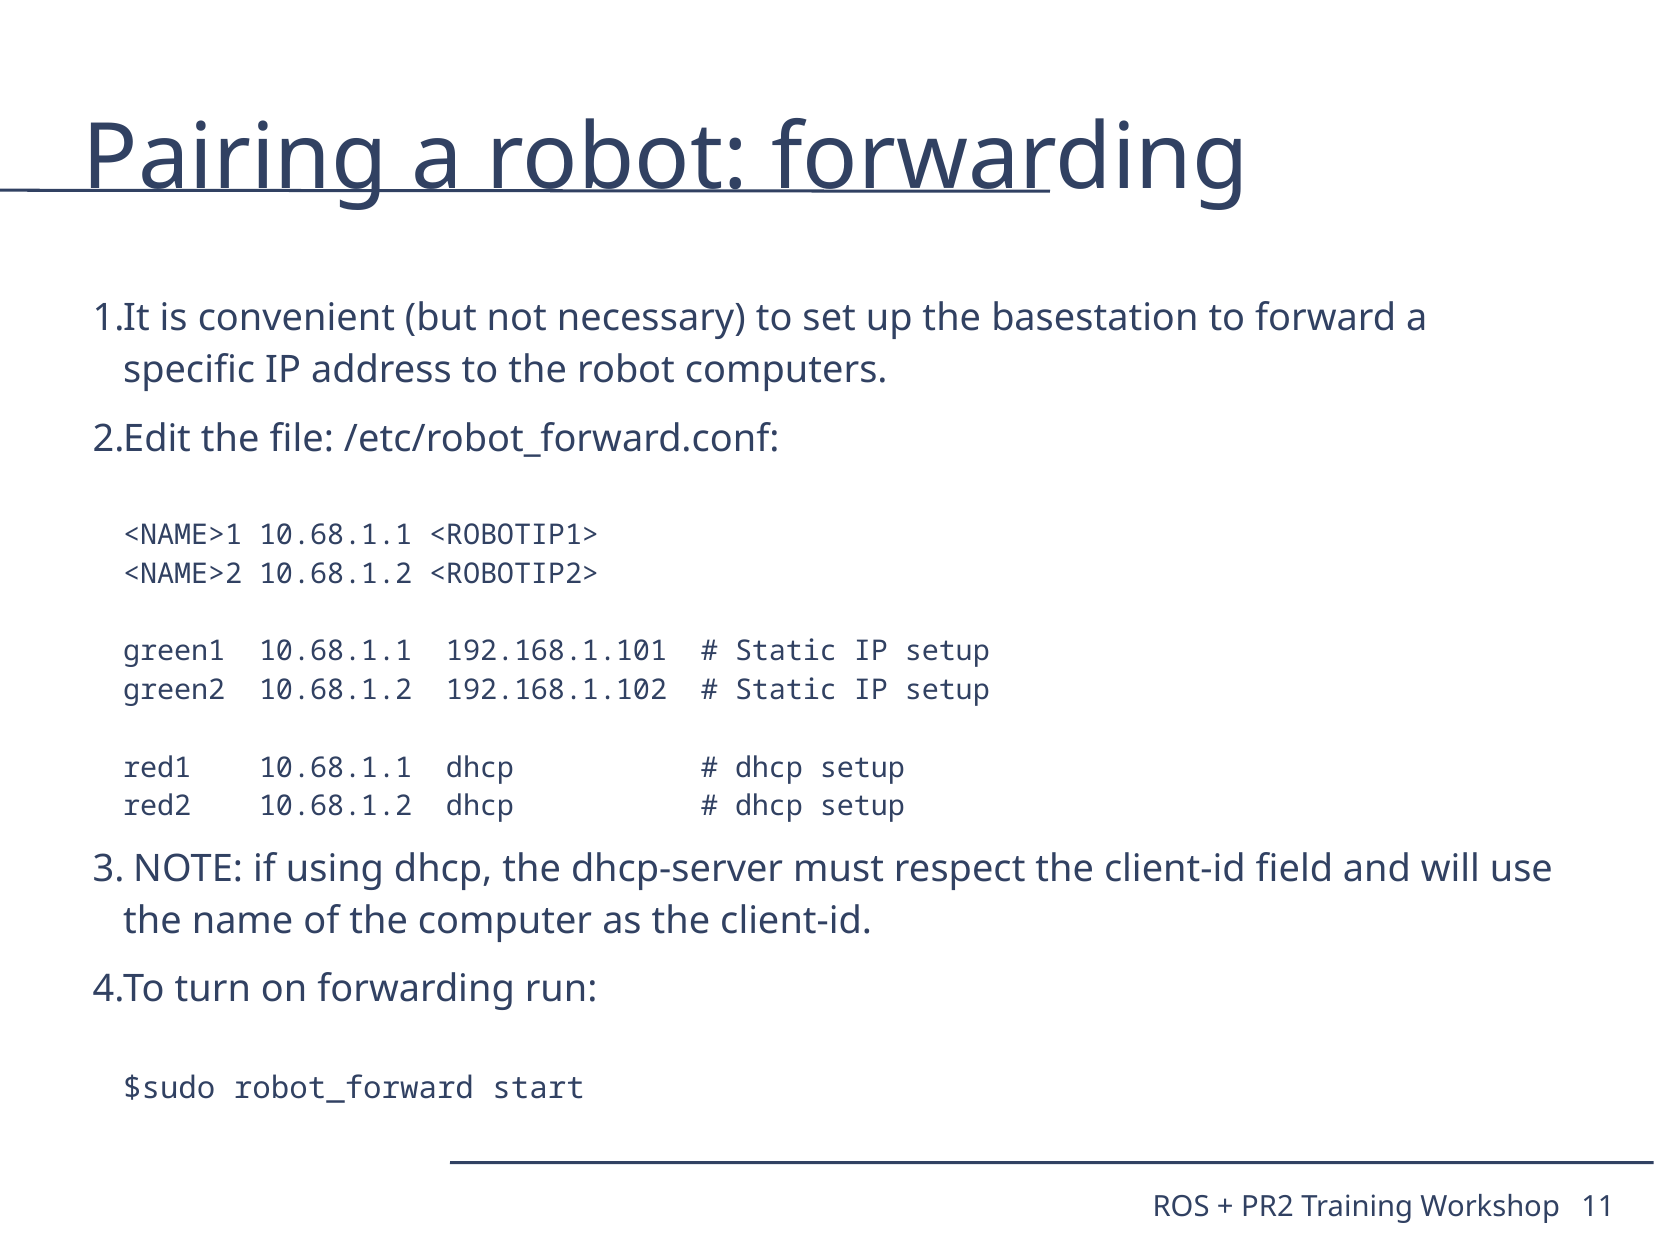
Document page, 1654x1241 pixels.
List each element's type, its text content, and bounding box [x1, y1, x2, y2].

list It is convenient (but not necessary) to set up the basestation to forward a specific IP address to the robot computers. Edit the file: /etc/robot_forward.conf: <NAME>1 10.68.1.1 <ROBOTIP1> <NAME>2 10.68.1.2 <ROBOTIP2> green1 10.68.1.1 192.168.1.101 # Static IP setup green2 10.68.1.2 192.168.1.102 # Static IP setup red1 10.68.1.1 dhcp # dhcp setup red2 10.68.1.2 dhcp # dhcp setup NOTE: if using dhcp, the dhcp-server must respect the client-id field and will use the name of the computer as the client-id. To turn on forwarding run: $sudo robot_forward start [82, 290, 1571, 1109]
title Pairing a robot: forwarding [82, 56, 1571, 250]
